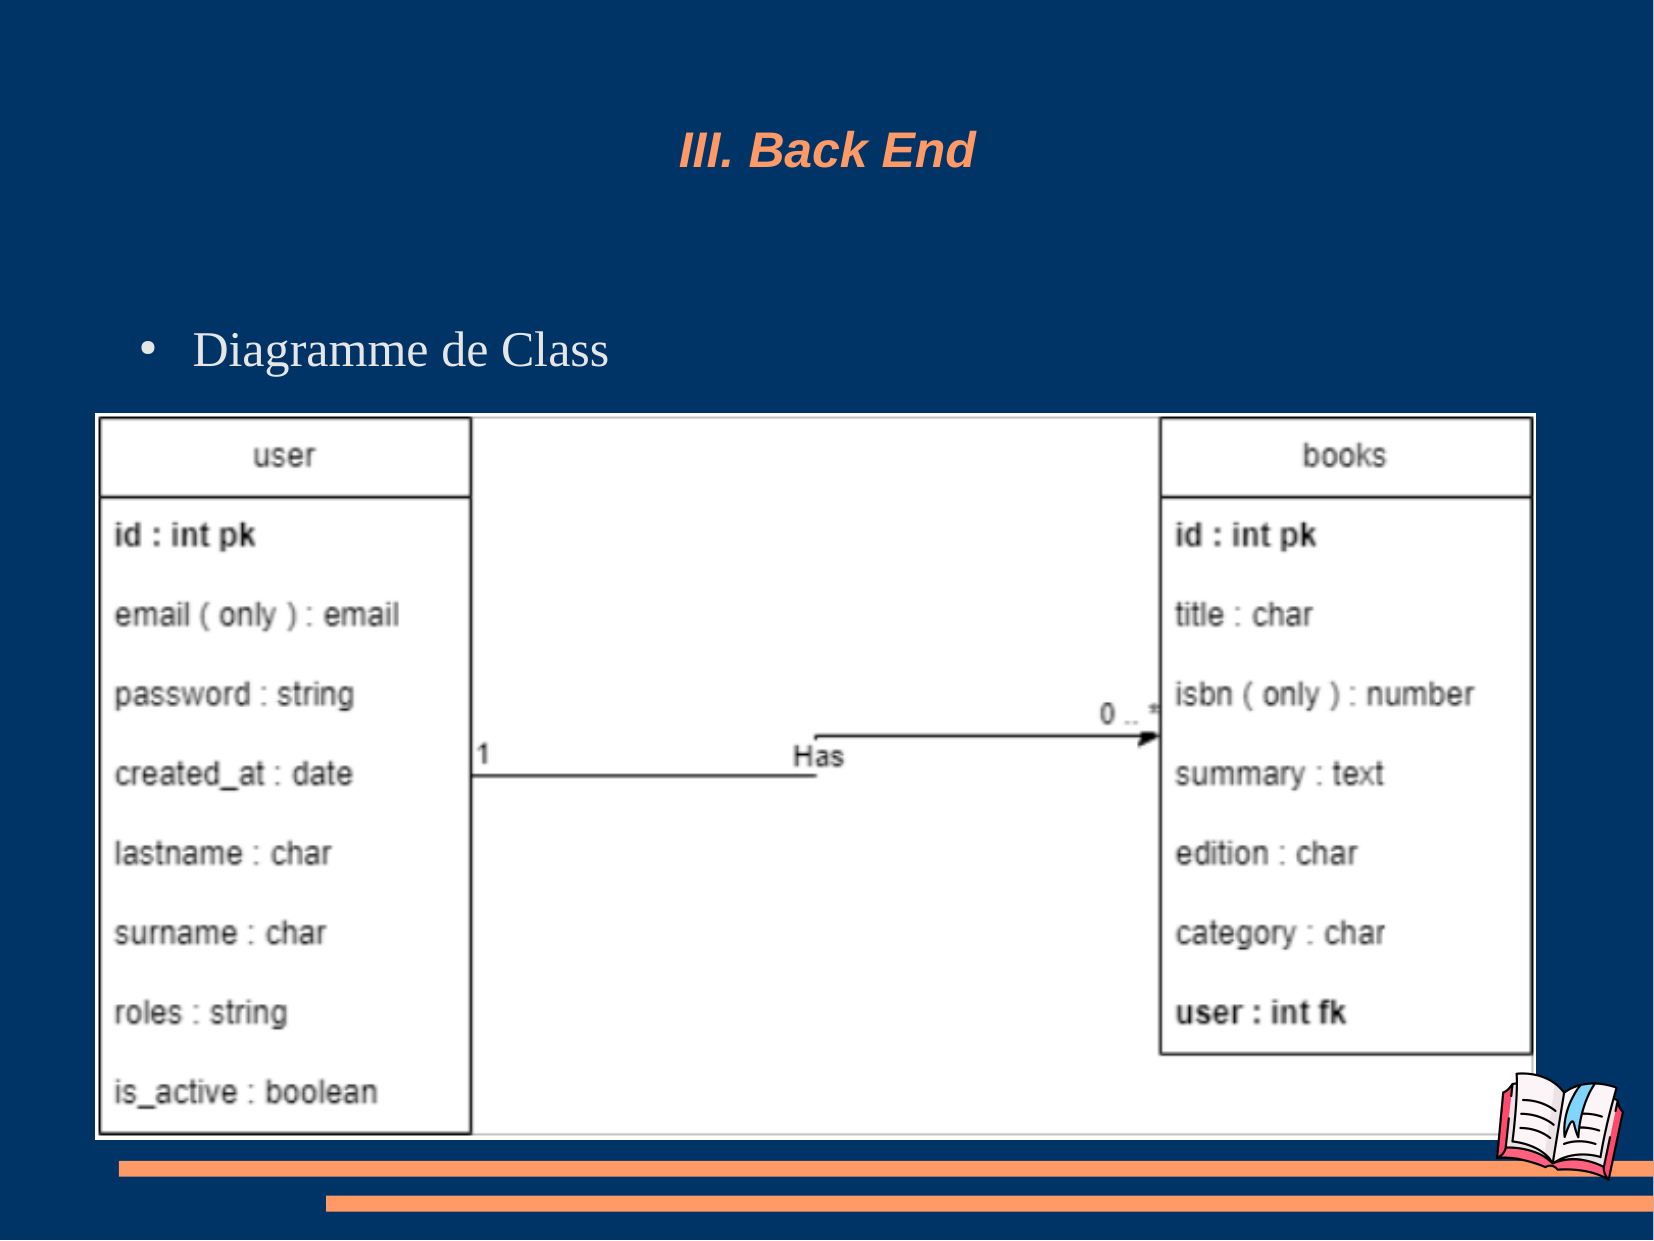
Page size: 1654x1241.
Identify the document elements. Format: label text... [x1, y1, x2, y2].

picture [95, 413, 1624, 1191]
list Diagramme de Class [121, 322, 824, 413]
title III. Back End [121, 46, 1534, 254]
